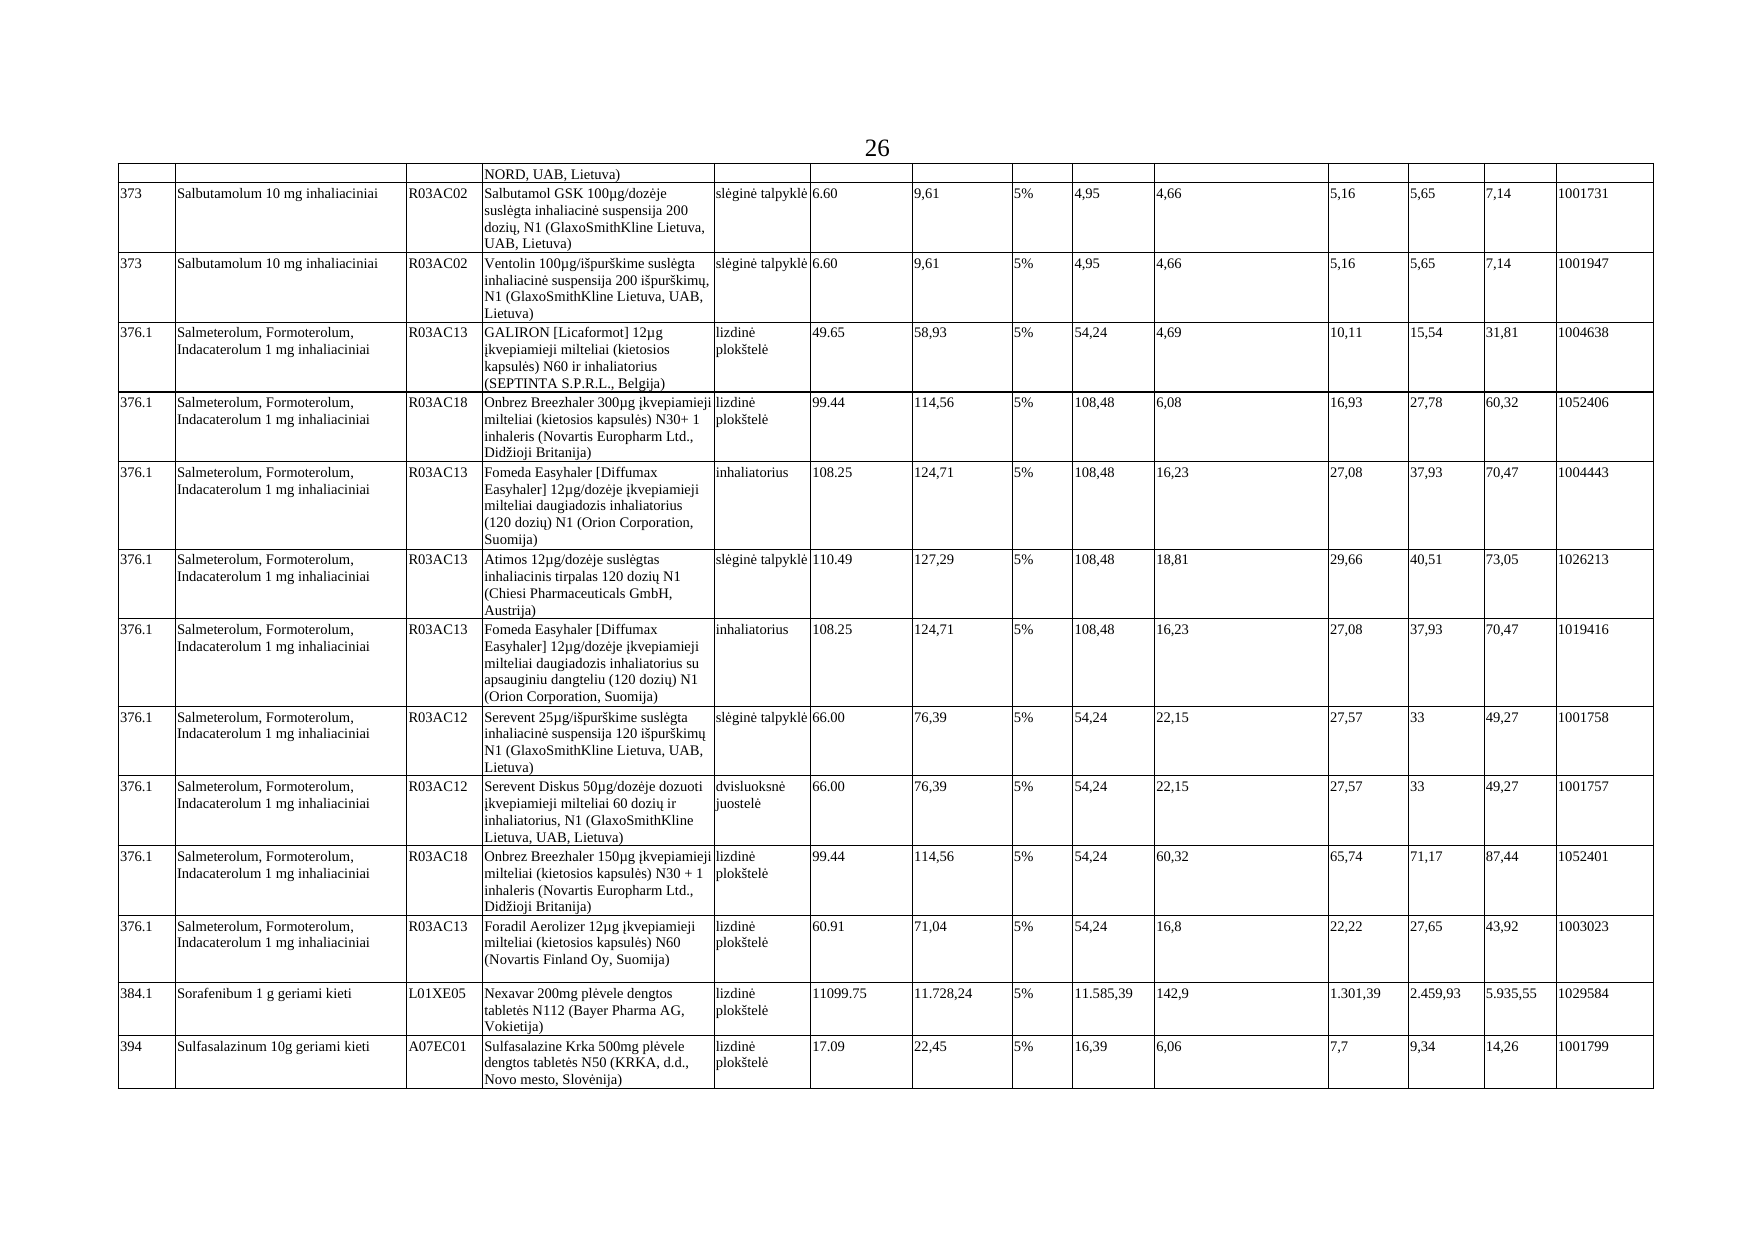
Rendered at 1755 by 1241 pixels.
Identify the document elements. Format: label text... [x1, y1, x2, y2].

table_cell 54,24 [1073, 323, 1154, 391]
table_cell Salbutamol GSK 100µg/dozėje suslėgta inhaliacinė suspensija 200 dozių, N1 (GlaxoSmithKline Lietuva, UAB, Lietuva) [483, 183, 714, 252]
table_cell 1001757 [1557, 776, 1653, 845]
table_cell 54,24 [1073, 776, 1154, 845]
table_cell 11.585,39 [1073, 983, 1154, 1035]
table_cell Salmeterolum, Formoterolum, Indacaterolum 1 mg inhaliaciniai [176, 619, 406, 706]
table_cell 1052406 [1557, 393, 1653, 461]
table_cell 5% [1013, 393, 1072, 461]
table_cell 9,61 [913, 253, 1012, 322]
table_cell 4,69 [1155, 323, 1328, 391]
table_cell 99.44 [811, 393, 912, 461]
table_cell Salmeterolum, Formoterolum, Indacaterolum 1 mg inhaliaciniai [176, 323, 406, 391]
table_cell 60,32 [1155, 846, 1328, 915]
table_cell GALIRON [Licaformot] 12µg įkvepiamieji milteliai (kietosios kapsulės) N60 ir inhaliatorius (SEPTINTA S.P.R.L., Belgija) [483, 323, 714, 391]
table_cell 4,95 [1073, 253, 1154, 322]
table_cell 16,8 [1155, 916, 1328, 982]
table_cell 31,81 [1485, 323, 1556, 391]
table_cell 40,51 [1409, 550, 1484, 618]
table_cell [715, 164, 810, 182]
table_cell 5% [1013, 776, 1072, 845]
table_cell Atimos 12µg/dozėje suslėgtas inhaliacinis tirpalas 120 dozių N1 (Chiesi Pharmaceuticals GmbH, Austrija) [483, 550, 714, 618]
table_cell 5,65 [1409, 183, 1484, 252]
table_cell 11099.75 [811, 983, 912, 1035]
table_cell 376.1 [119, 393, 175, 461]
table_cell 76,39 [913, 707, 1012, 775]
table_cell 5.935,55 [1485, 983, 1556, 1035]
table_cell L01XE05 [407, 983, 482, 1035]
table_cell 376.1 [119, 619, 175, 706]
table_cell 1001799 [1557, 1036, 1653, 1088]
table_cell 9,34 [1409, 1036, 1484, 1088]
table_cell Salmeterolum, Formoterolum, Indacaterolum 1 mg inhaliaciniai [176, 707, 406, 775]
table_cell 27,65 [1409, 916, 1484, 982]
table_cell 6,06 [1155, 1036, 1328, 1088]
table_cell lizdinė plokštelė [715, 393, 810, 461]
table_cell 124,71 [913, 462, 1012, 548]
table_cell 1.301,39 [1329, 983, 1408, 1035]
table_cell 5% [1013, 1036, 1072, 1088]
table_cell 4,66 [1155, 253, 1328, 322]
table_cell 27,57 [1329, 776, 1408, 845]
table_cell 1001758 [1557, 707, 1653, 775]
table_cell [1073, 164, 1154, 182]
table_cell 65,74 [1329, 846, 1408, 915]
table_cell [1485, 164, 1556, 182]
table_cell 5% [1013, 550, 1072, 618]
table_cell 17.09 [811, 1036, 912, 1088]
table_cell 7,14 [1485, 183, 1556, 252]
table_cell [811, 164, 912, 182]
table_cell 27,78 [1409, 393, 1484, 461]
table_cell 33 [1409, 707, 1484, 775]
table_cell lizdinė plokštelė [715, 1036, 810, 1088]
table_cell Salmeterolum, Formoterolum, Indacaterolum 1 mg inhaliaciniai [176, 462, 406, 548]
table_cell Onbrez Breezhaler 300µg įkvepiamieji milteliai (kietosios kapsulės) N30+ 1 inhaleris (Novartis Europharm Ltd., Didžioji Britanija) [483, 393, 714, 461]
table_cell 22,22 [1329, 916, 1408, 982]
table_cell 22,15 [1155, 776, 1328, 845]
table_cell 7,14 [1485, 253, 1556, 322]
table_cell Salmeterolum, Formoterolum, Indacaterolum 1 mg inhaliaciniai [176, 776, 406, 845]
table_cell 54,24 [1073, 916, 1154, 982]
table_cell Salmeterolum, Formoterolum, Indacaterolum 1 mg inhaliaciniai [176, 550, 406, 618]
table_cell 60.91 [811, 916, 912, 982]
table_cell 66.00 [811, 707, 912, 775]
table_cell A07EC01 [407, 1036, 482, 1088]
table_cell 6,08 [1155, 393, 1328, 461]
table_cell 15,54 [1409, 323, 1484, 391]
table_cell R03AC12 [407, 707, 482, 775]
table_cell 1029584 [1557, 983, 1653, 1035]
table_cell slėginė talpyklė [715, 183, 810, 252]
table_cell R03AC18 [407, 393, 482, 461]
table_cell 37,93 [1409, 619, 1484, 706]
table_cell Fomeda Easyhaler [Diffumax Easyhaler] 12µg/dozėje įkvepiamieji milteliai daugiadozis inhaliatorius su apsauginiu dangteliu (120 dozių) N1 (Orion Corporation, Suomija) [483, 619, 714, 706]
table_cell 376.1 [119, 916, 175, 982]
table_cell 2.459,93 [1409, 983, 1484, 1035]
table_cell [1155, 164, 1328, 182]
table_cell 6.60 [811, 183, 912, 252]
table_cell 27,57 [1329, 707, 1408, 775]
table_cell 27,08 [1329, 462, 1408, 548]
table_cell 376.1 [119, 323, 175, 391]
table_cell 1001731 [1557, 183, 1653, 252]
table_cell 4,66 [1155, 183, 1328, 252]
table_cell Salbutamolum 10 mg inhaliaciniai [176, 183, 406, 252]
table_cell 1004443 [1557, 462, 1653, 548]
table_cell [1013, 164, 1072, 182]
table_cell lizdinė plokštelė [715, 323, 810, 391]
table_cell 22,15 [1155, 707, 1328, 775]
table_cell 54,24 [1073, 846, 1154, 915]
table_cell Foradil Aerolizer 12µg įkvepiamieji milteliai (kietosios kapsulės) N60 (Novartis Finland Oy, Suomija) [483, 916, 714, 982]
table_cell Serevent Diskus 50µg/dozėje dozuoti įkvepiamieji milteliai 60 dozių ir inhaliatorius, N1 (GlaxoSmithKline Lietuva, UAB, Lietuva) [483, 776, 714, 845]
table_cell 114,56 [913, 393, 1012, 461]
table_cell 70,47 [1485, 619, 1556, 706]
table_cell R03AC02 [407, 253, 482, 322]
table_cell 16,39 [1073, 1036, 1154, 1088]
table_cell Nexavar 200mg plėvele dengtos tabletės N112 (Bayer Pharma AG, Vokietija) [483, 983, 714, 1035]
table_cell 1001947 [1557, 253, 1653, 322]
table_cell [407, 164, 482, 182]
table_cell lizdinė plokštelė [715, 916, 810, 982]
table_cell [1329, 164, 1408, 182]
table_cell 5% [1013, 916, 1072, 982]
table_cell 70,47 [1485, 462, 1556, 548]
table_cell R03AC13 [407, 323, 482, 391]
table_cell 373 [119, 253, 175, 322]
table_cell 71,04 [913, 916, 1012, 982]
table_cell 1052401 [1557, 846, 1653, 915]
table_cell 87,44 [1485, 846, 1556, 915]
table_cell 5,16 [1329, 183, 1408, 252]
table_cell 373 [119, 183, 175, 252]
table_cell R03AC13 [407, 916, 482, 982]
table_cell 43,92 [1485, 916, 1556, 982]
table_cell 5% [1013, 253, 1072, 322]
table_cell slėginė talpyklė [715, 707, 810, 775]
table_cell 1004638 [1557, 323, 1653, 391]
table_cell 384.1 [119, 983, 175, 1035]
table_cell Salbutamolum 10 mg inhaliaciniai [176, 253, 406, 322]
table_cell Salmeterolum, Formoterolum, Indacaterolum 1 mg inhaliaciniai [176, 846, 406, 915]
table_cell 114,56 [913, 846, 1012, 915]
table_cell 16,93 [1329, 393, 1408, 461]
table_cell 142,9 [1155, 983, 1328, 1035]
table_cell R03AC18 [407, 846, 482, 915]
table_cell R03AC12 [407, 776, 482, 845]
table_cell lizdinė plokštelė [715, 846, 810, 915]
table_cell 11.728,24 [913, 983, 1012, 1035]
table_cell slėginė talpyklė [715, 550, 810, 618]
table_cell lizdinė plokštelė [715, 983, 810, 1035]
table_cell Ventolin 100µg/išpurškime suslėgta inhaliacinė suspensija 200 išpurškimų, N1 (GlaxoSmithKline Lietuva, UAB, Lietuva) [483, 253, 714, 322]
table_cell [176, 164, 406, 182]
table_cell 394 [119, 1036, 175, 1088]
table_cell 127,29 [913, 550, 1012, 618]
table_cell 54,24 [1073, 707, 1154, 775]
table_cell 5% [1013, 183, 1072, 252]
table_cell 73,05 [1485, 550, 1556, 618]
table_cell 108,48 [1073, 619, 1154, 706]
table_cell R03AC13 [407, 619, 482, 706]
table_cell 22,45 [913, 1036, 1012, 1088]
table_cell 14,26 [1485, 1036, 1556, 1088]
table_cell Salmeterolum, Formoterolum, Indacaterolum 1 mg inhaliaciniai [176, 393, 406, 461]
table_cell 376.1 [119, 462, 175, 548]
table_cell 18,81 [1155, 550, 1328, 618]
table_cell 4,95 [1073, 183, 1154, 252]
table_cell 108,48 [1073, 462, 1154, 548]
table_cell 1019416 [1557, 619, 1653, 706]
table_cell 376.1 [119, 550, 175, 618]
table_cell 49.65 [811, 323, 912, 391]
table_cell 376.1 [119, 846, 175, 915]
table_cell Sulfasalazine Krka 500mg plėvele dengtos tabletės N50 (KRKA, d.d., Novo mesto, Slovėnija) [483, 1036, 714, 1088]
table_cell 71,17 [1409, 846, 1484, 915]
table_cell 6.60 [811, 253, 912, 322]
table_cell R03AC02 [407, 183, 482, 252]
table_cell Serevent 25µg/išpurškime suslėgta inhaliacinė suspensija 120 išpurškimų N1 (GlaxoSmithKline Lietuva, UAB, Lietuva) [483, 707, 714, 775]
table_cell Onbrez Breezhaler 150µg įkvepiamieji milteliai (kietosios kapsulės) N30 + 1 inhaleris (Novartis Europharm Ltd., Didžioji Britanija) [483, 846, 714, 915]
table_cell 29,66 [1329, 550, 1408, 618]
table_cell 60,32 [1485, 393, 1556, 461]
table_cell 5% [1013, 707, 1072, 775]
table_cell 37,93 [1409, 462, 1484, 548]
table_cell 5% [1013, 323, 1072, 391]
table_cell 376.1 [119, 776, 175, 845]
table_cell 49,27 [1485, 776, 1556, 845]
table_cell 49,27 [1485, 707, 1556, 775]
table_cell slėginė talpyklė [715, 253, 810, 322]
table_cell R03AC13 [407, 462, 482, 548]
table_cell 99.44 [811, 846, 912, 915]
table_cell 33 [1409, 776, 1484, 845]
table_cell 16,23 [1155, 462, 1328, 548]
table_cell Salmeterolum, Formoterolum, Indacaterolum 1 mg inhaliaciniai [176, 916, 406, 982]
table_cell 108.25 [811, 619, 912, 706]
table_cell 5% [1013, 846, 1072, 915]
table_cell [1557, 164, 1653, 182]
table_cell 5% [1013, 619, 1072, 706]
table_cell 5% [1013, 983, 1072, 1035]
table_cell NORD, UAB, Lietuva) [483, 164, 714, 182]
table_cell R03AC13 [407, 550, 482, 618]
table_cell 110.49 [811, 550, 912, 618]
table_cell 376.1 [119, 707, 175, 775]
table_cell 108,48 [1073, 393, 1154, 461]
table_cell 58,93 [913, 323, 1012, 391]
table_cell 1026213 [1557, 550, 1653, 618]
table_cell dvisluoksnė juostelė [715, 776, 810, 845]
table_cell [913, 164, 1012, 182]
table_cell 7,7 [1329, 1036, 1408, 1088]
table_cell 108,48 [1073, 550, 1154, 618]
table_cell 10,11 [1329, 323, 1408, 391]
table_cell [1409, 164, 1484, 182]
table_cell 9,61 [913, 183, 1012, 252]
table_cell inhaliatorius [715, 619, 810, 706]
table_cell 5,16 [1329, 253, 1408, 322]
table_cell 76,39 [913, 776, 1012, 845]
table_cell Fomeda Easyhaler [Diffumax Easyhaler] 12µg/dozėje įkvepiamieji milteliai daugiadozis inhaliatorius (120 dozių) N1 (Orion Corporation, Suomija) [483, 462, 714, 548]
table_cell Sorafenibum 1 g geriami kieti [176, 983, 406, 1035]
table_cell [119, 164, 175, 182]
table_cell 124,71 [913, 619, 1012, 706]
table_cell 5% [1013, 462, 1072, 548]
table_cell Sulfasalazinum 10g geriami kieti [176, 1036, 406, 1088]
table_cell 108.25 [811, 462, 912, 548]
table_cell 5,65 [1409, 253, 1484, 322]
table_cell 66.00 [811, 776, 912, 845]
table_cell 1003023 [1557, 916, 1653, 982]
table_cell inhaliatorius [715, 462, 810, 548]
table_cell 27,08 [1329, 619, 1408, 706]
table_cell 16,23 [1155, 619, 1328, 706]
